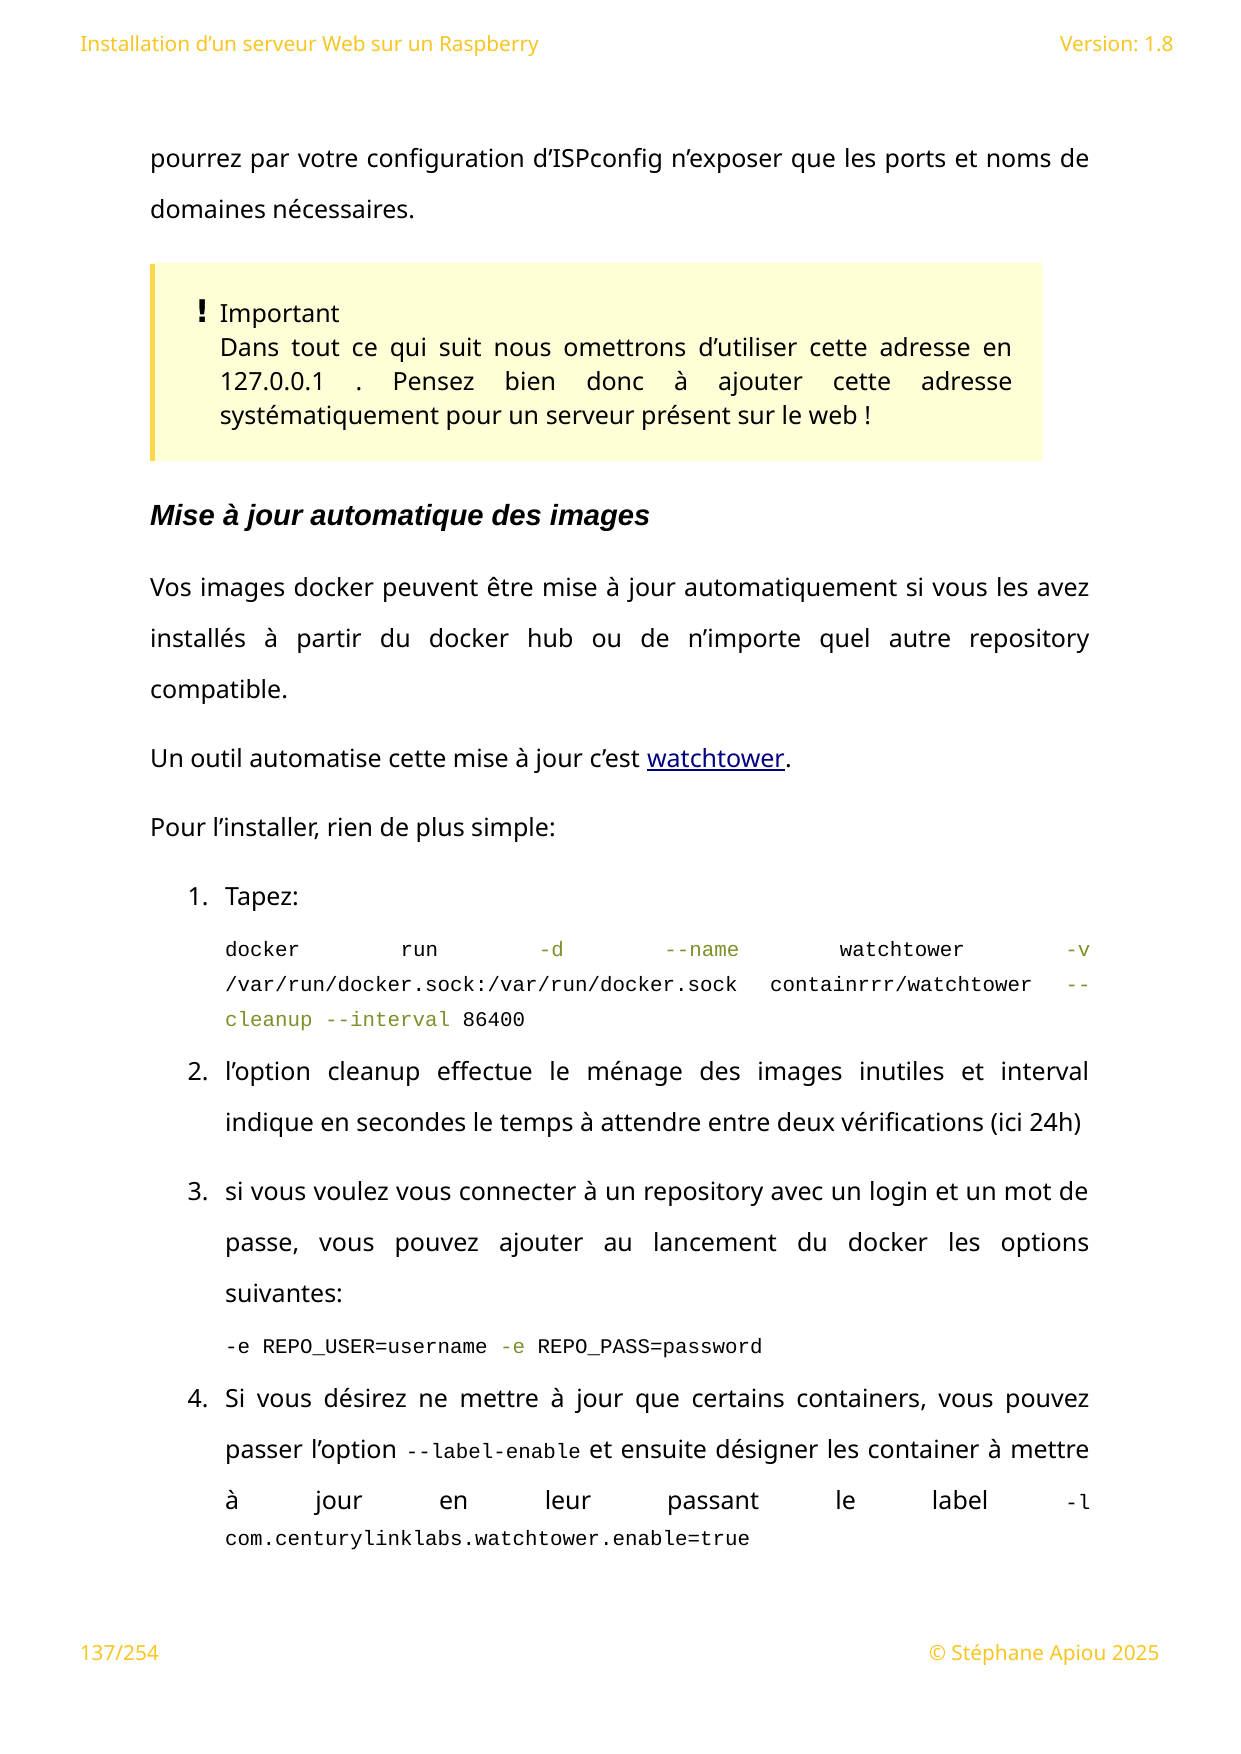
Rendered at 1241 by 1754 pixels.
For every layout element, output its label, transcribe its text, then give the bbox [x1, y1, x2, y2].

text Pour l’installer, rien de plus simple: [150, 809, 1090, 844]
list -e REPO_USER=username -e REPO_PASS=password [187, 1336, 1090, 1359]
list docker run -d --name watchtower -v /var/run/docker.sock:/var/run/docker.sock containrrr/watchtower --cleanup --interval 86400 [187, 938, 1090, 1033]
list Tapez: [187, 878, 1090, 913]
subtitle Mise à jour automatique des images [150, 498, 1090, 531]
text Vos images docker peuvent être mise à jour automatiquement si vous les avez installés à partir du docker hub ou de n’importe quel autre repository compatible. [150, 569, 1090, 706]
list l’option cleanup effectue le ménage des images inutiles et interval indique en secondes le temps à attendre entre deux vérifications (ici 24h) [187, 1054, 1090, 1139]
text Un outil automatise cette mise à jour c’est watchtower. [150, 741, 1090, 775]
list Si vous désirez ne mettre à jour que certains containers, vous pouvez passer l’option --label-enable et ensuite désigner les container à mettre à jour en leur passant le label -l com.centurylinklabs.watchtower.enable=true [187, 1380, 1090, 1552]
list Important Dans tout ce qui suit nous omettrons d’utiliser cette adresse en 127.0.0.1 . Pensez bien donc à ajouter cette adresse systématiquement pour un serveur présent sur le web ! [150, 263, 1043, 461]
list si vous voulez vous connecter à un repository avec un login et un mot de passe, vous pouvez ajouter au lancement du docker les options suivantes: [187, 1174, 1090, 1310]
text pourrez par votre configuration d’ISPconfig n’exposer que les ports et noms de domaines nécessaires. [150, 141, 1090, 226]
